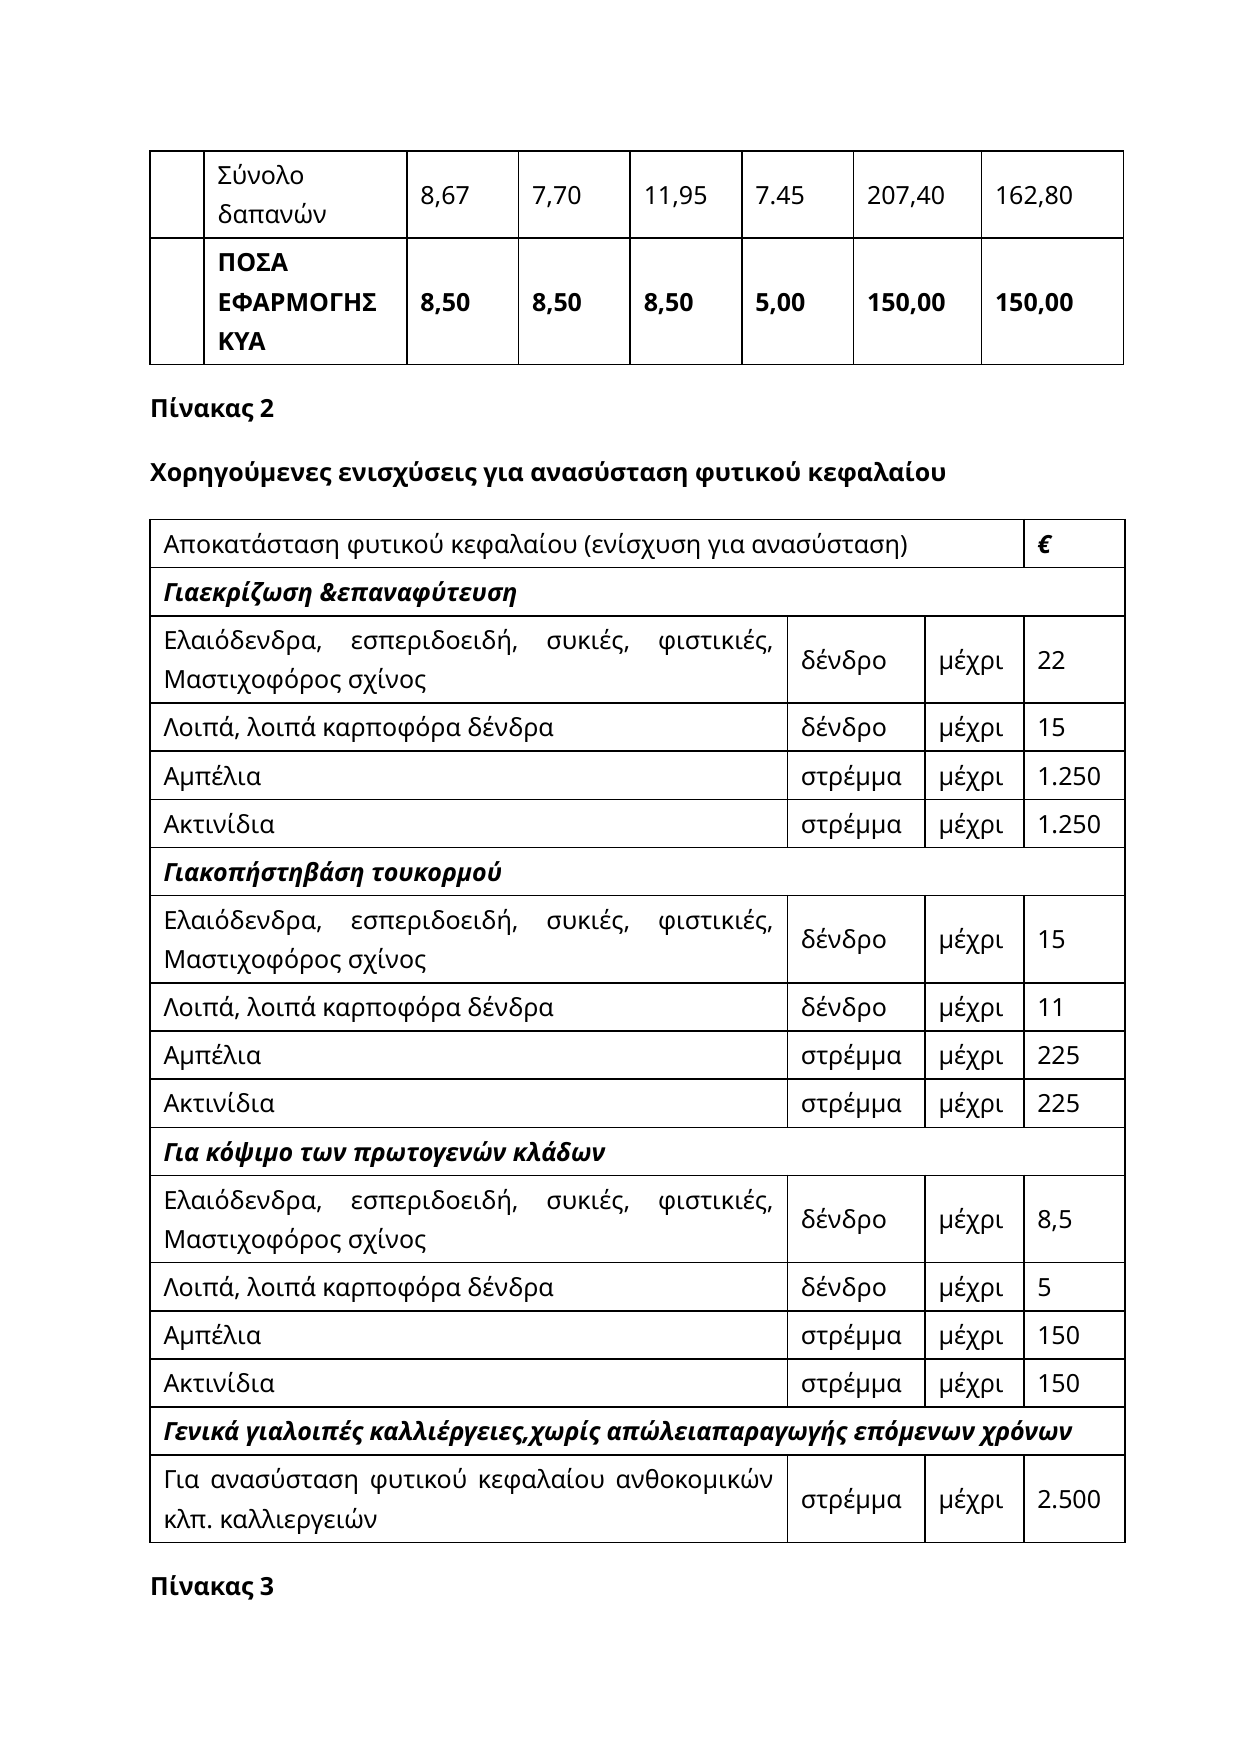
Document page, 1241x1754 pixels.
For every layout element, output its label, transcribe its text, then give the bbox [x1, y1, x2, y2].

table_cell 8,50 [631, 239, 741, 364]
table_cell δένδρο [788, 1263, 924, 1310]
table_cell στρέμμα [788, 1360, 924, 1406]
table_cell Ελαιόδενδρα, εσπεριδοειδή, συκιές, φιστικιές, Μαστιχοφόρος σχίνος [151, 617, 787, 702]
table_cell δένδρο [788, 1176, 924, 1262]
table_cell στρέμμα [788, 1032, 924, 1078]
table_cell 150,00 [854, 239, 981, 364]
table_cell μέχρι [926, 752, 1023, 798]
table_cell δένδρο [788, 984, 924, 1030]
table_cell στρέμμα [788, 1456, 924, 1542]
table_cell 8,50 [519, 239, 629, 364]
table_cell Για κόψιμο των πρωτογενών κλάδων [151, 1128, 1124, 1174]
table_cell 150 [1025, 1360, 1124, 1406]
table_cell [151, 152, 203, 237]
table_cell μέχρι [926, 1456, 1023, 1542]
table_cell μέχρι [926, 617, 1023, 702]
table_cell Για ανασύσταση φυτικού κεφαλαίου ανθοκομικών κλπ. καλλιεργειών [151, 1456, 787, 1542]
table_cell 11 [1025, 984, 1124, 1030]
table_cell 1.250 [1025, 752, 1124, 798]
table_cell 7.45 [743, 152, 853, 237]
table_cell στρέμμα [788, 1080, 924, 1126]
table_cell Λοιπά, λοιπά καρποφόρα δένδρα [151, 704, 787, 750]
table_cell 162,80 [982, 152, 1123, 237]
table_cell Ακτινίδια [151, 1360, 787, 1406]
table_cell Λοιπά, λοιπά καρποφόρα δένδρα [151, 984, 787, 1030]
table_cell Ακτινίδια [151, 1080, 787, 1126]
table_cell Λοιπά, λοιπά καρποφόρα δένδρα [151, 1263, 787, 1310]
table_cell 225 [1025, 1080, 1124, 1126]
table_cell 22 [1025, 617, 1124, 702]
table_cell 8,5 [1025, 1176, 1124, 1262]
table_cell 5,00 [743, 239, 853, 364]
table_cell Γενικά γιαλοιπές καλλιέργειες,χωρίς απώλειαπαραγωγής επόμενων χρόνων [151, 1408, 1124, 1454]
table_cell 8,50 [408, 239, 518, 364]
table_cell ΠΟΣΑ ΕΦΑΡΜΟΓΗΣ ΚΥΑ [205, 239, 406, 364]
table_cell μέχρι [926, 1263, 1023, 1310]
table_cell στρέμμα [788, 752, 924, 798]
table_cell Σύνολο δαπανών [205, 152, 406, 237]
table_cell 5 [1025, 1263, 1124, 1310]
text Πίνακας 2 [150, 390, 1090, 424]
table_cell στρέμμα [788, 1312, 924, 1358]
table_cell δένδρο [788, 704, 924, 750]
table_cell 207,40 [854, 152, 981, 237]
table_cell μέχρι [926, 704, 1023, 750]
table_cell 11,95 [631, 152, 741, 237]
table_cell Αμπέλια [151, 1312, 787, 1358]
table_cell 2.500 [1025, 1456, 1124, 1542]
table_cell Γιαεκρίζωση &επαναφύτευση [151, 568, 1124, 615]
table_cell 7,70 [519, 152, 629, 237]
table_cell μέχρι [926, 984, 1023, 1030]
table_header Αποκατάσταση φυτικού κεφαλαίου (ενίσχυση για ανασύσταση) [151, 520, 1023, 567]
table_cell δένδρο [788, 896, 924, 982]
table_cell μέχρι [926, 896, 1023, 982]
table_cell 150,00 [982, 239, 1123, 364]
table_cell μέχρι [926, 1032, 1023, 1078]
table_cell Ακτινίδια [151, 800, 787, 847]
table_cell [151, 239, 203, 364]
table_cell μέχρι [926, 1312, 1023, 1358]
table_cell Ελαιόδενδρα, εσπεριδοειδή, συκιές, φιστικιές, Μαστιχοφόρος σχίνος [151, 1176, 787, 1262]
table_cell Αμπέλια [151, 752, 787, 798]
table_cell Αμπέλια [151, 1032, 787, 1078]
table_cell δένδρο [788, 617, 924, 702]
table_header € [1025, 520, 1124, 567]
table_cell 15 [1025, 704, 1124, 750]
table_cell στρέμμα [788, 800, 924, 847]
table_cell 150 [1025, 1312, 1124, 1358]
table_cell Ελαιόδενδρα, εσπεριδοειδή, συκιές, φιστικιές, Μαστιχοφόρος σχίνος [151, 896, 787, 982]
table_cell 15 [1025, 896, 1124, 982]
table_cell μέχρι [926, 1080, 1023, 1126]
table_cell Γιακοπήστηβάση τουκορμού [151, 848, 1124, 895]
text Χορηγούμενες ενισχύσεις για ανασύσταση φυτικού κεφαλαίου [150, 454, 1090, 488]
table_cell μέχρι [926, 1176, 1023, 1262]
table_cell 8,67 [408, 152, 518, 237]
text Πίνακας 3 [150, 1568, 1090, 1602]
table_cell μέχρι [926, 1360, 1023, 1406]
table_cell 225 [1025, 1032, 1124, 1078]
table_cell 1.250 [1025, 800, 1124, 847]
table_cell μέχρι [926, 800, 1023, 847]
